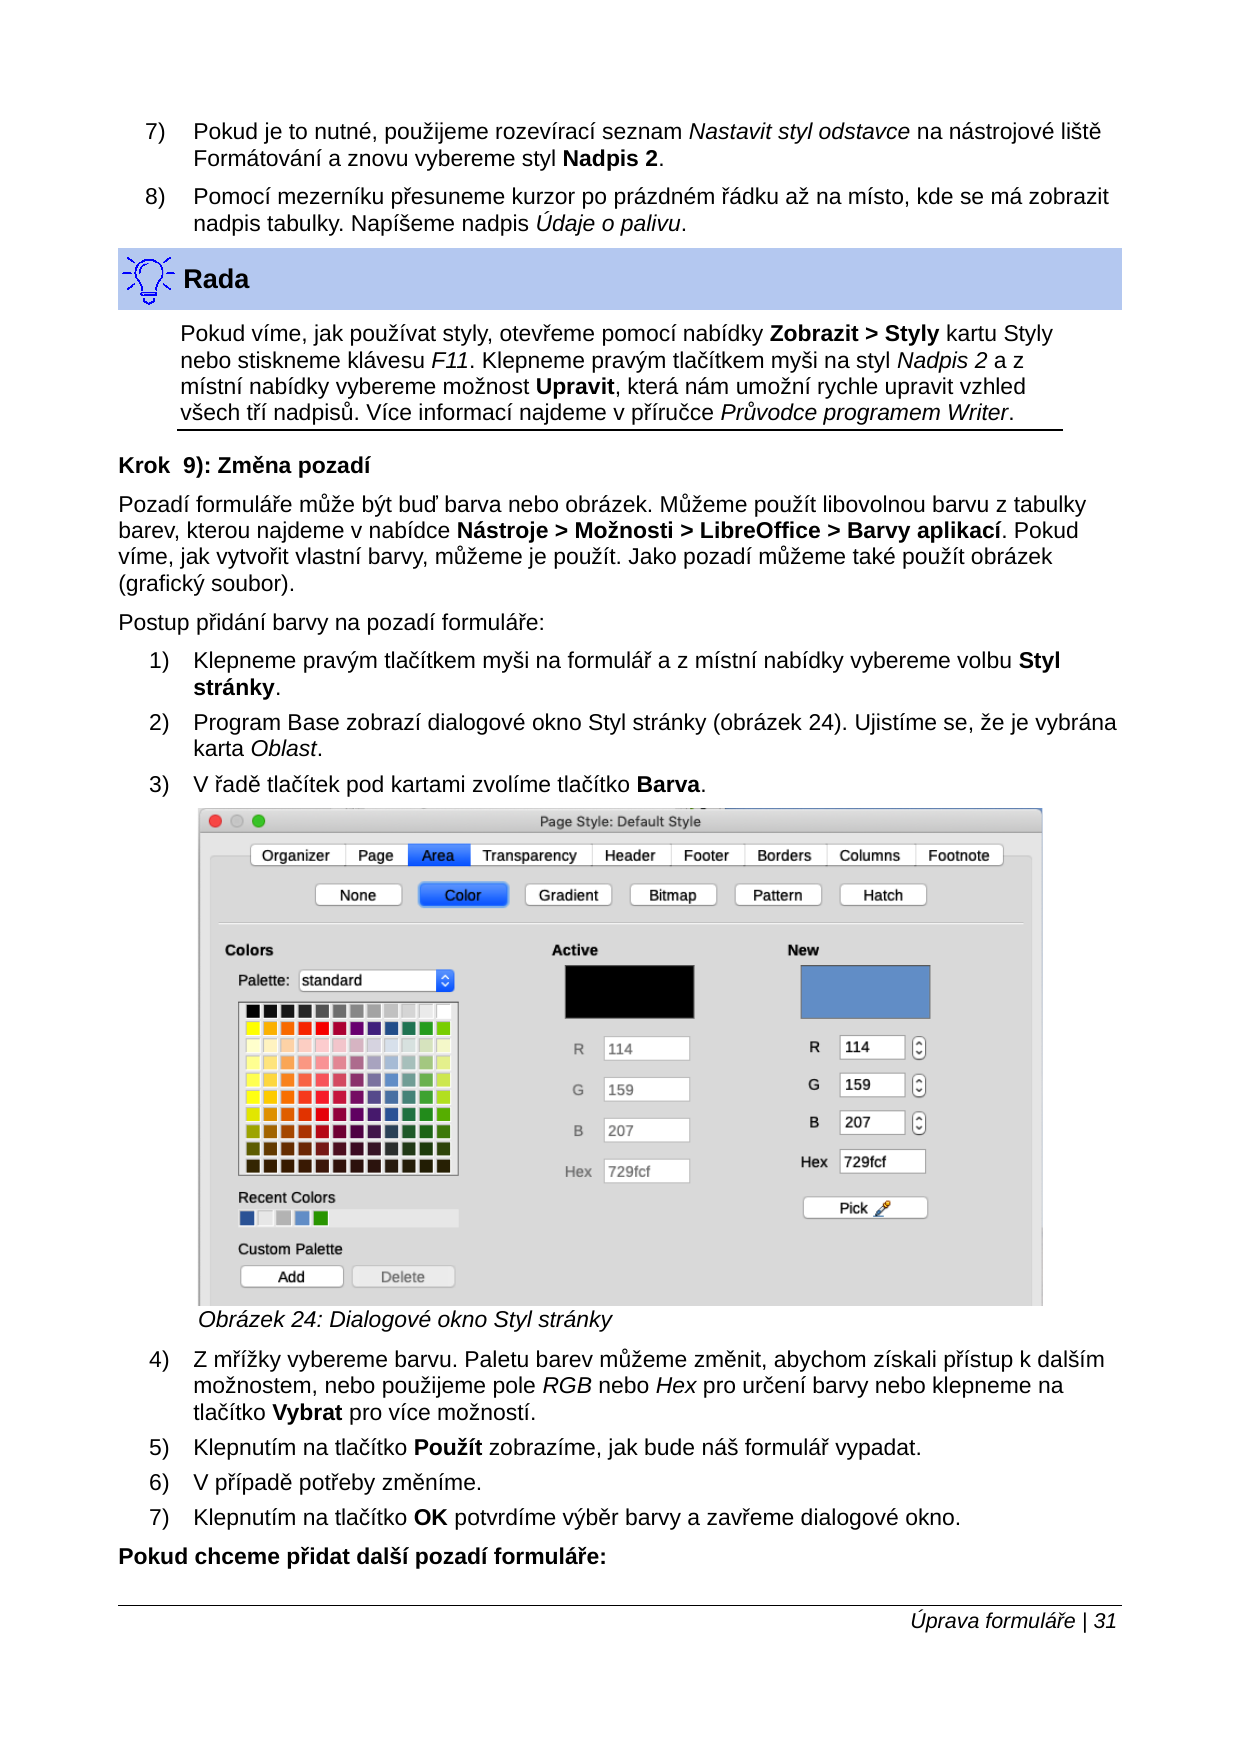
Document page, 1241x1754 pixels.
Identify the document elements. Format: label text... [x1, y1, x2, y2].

list Z mřížky vybereme barvu. Paletu barev můžeme změnit, abychom získali přístup k dalším možnostem, nebo použijeme pole RGB nebo Hex pro určení barvy nebo klepneme na tlačítko Vybrat pro více možností. [169, 1346, 1122, 1425]
list V řadě tlačítek pod kartami zvolíme tlačítko Barva. [169, 771, 1122, 797]
picture [119, 249, 179, 309]
picture [197, 808, 1043, 1306]
list Klepnutím na tlačítko Použít zobrazíme, jak bude náš formulář vypadat. [169, 1434, 1122, 1460]
list Klepnutím na tlačítko OK potvrdíme výběr barvy a zavřeme dialogové okno. [169, 1504, 1122, 1531]
list Klepneme pravým tlačítkem myši na formulář a z místní nabídky vybereme volbu Styl stránky. [169, 647, 1122, 700]
list Pokud je to nutné, použijeme rozevírací seznam Nastavit styl odstavce na nástrojové liště Formátování a znovu vybereme styl Nadpis 2. [165, 118, 1122, 171]
text Pokud víme, jak používat styly, otevřeme pomocí nabídky Zobrazit > Styly kartu Styly nebo stiskneme klávesu F11. Klepneme pravým tlačítkem myši na styl Nadpis 2 a z místní nabídky vybereme možnost Upravit, která nám umožní rychle upravit vzhled všech tří nadpisů. Více informací najdeme v příručce Průvodce programem Writer. [177, 317, 1063, 429]
text Krok 9: Změna pozadí [118, 452, 1122, 478]
text Obrázek 24: Dialogové okno Styl stránky [198, 1306, 1042, 1332]
text Postup přidání barvy na pozadí formuláře: [118, 608, 1122, 635]
text Pozadí formuláře může být buď barva nebo obrázek. Můžeme použít libovolnou barvu z tabulky barev, kterou najdeme v nabídce Nástroje > Možnosti > LibreOffice > Barvy aplikací. Pokud víme, jak vytvořit vlastní barvy, můžeme je použít. Jako pozadí můžeme také použít obrázek (grafický soubor). [118, 491, 1122, 596]
text Pokud chceme přidat další pozadí formuláře: [118, 1543, 1122, 1569]
list Program Base zobrazí dialogové okno Styl stránky (obrázek 24). Ujistíme se, že je vybrána karta Oblast. [169, 709, 1122, 762]
list Pomocí mezerníku přesuneme kurzor po prázdném řádku až na místo, kde se má zobrazit nadpis tabulky. Napíšeme nadpis Údaje o palivu. [165, 183, 1122, 236]
list V případě potřeby změníme. [169, 1469, 1122, 1496]
subtitle Rada [118, 248, 1122, 310]
